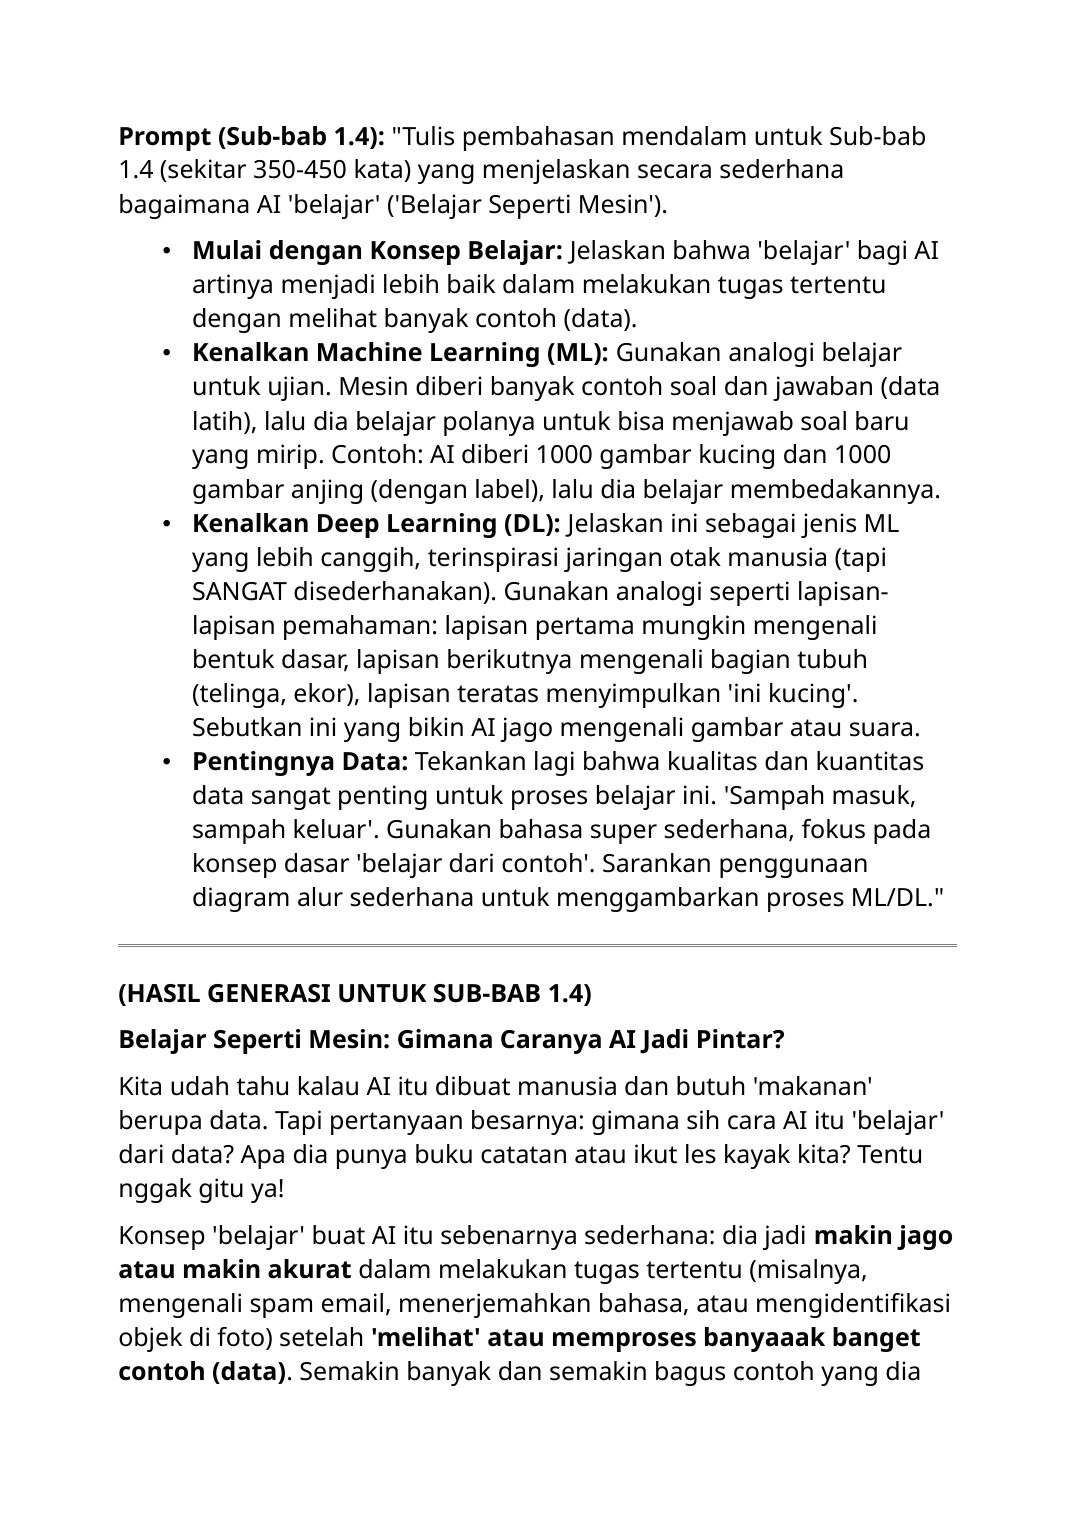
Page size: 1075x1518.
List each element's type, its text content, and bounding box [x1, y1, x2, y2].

text (HASIL GENERASI UNTUK SUB-BAB 1.4) [118, 975, 957, 1009]
list Kenalkan Machine Learning (ML): Gunakan analogi belajar untuk ujian. Mesin diberi banyak contoh soal dan jawaban (data latih), lalu dia belajar polanya untuk bisa menjawab soal baru yang mirip. Contoh: AI diberi 1000 gambar kucing dan 1000 gambar anjing (dengan label), lalu dia belajar membedakannya. [162, 335, 957, 505]
text Belajar Seperti Mesin: Gimana Caranya AI Jadi Pintar? [118, 1022, 957, 1056]
text Kita udah tahu kalau AI itu dibuat manusia dan butuh 'makanan' berupa data. Tapi pertanyaan besarnya: gimana sih cara AI itu 'belajar' dari data? Apa dia punya buku catatan atau ikut les kayak kita? Tentu nggak gitu ya! [118, 1068, 957, 1205]
text Prompt (Sub-bab 1.4): "Tulis pembahasan mendalam untuk Sub-bab 1.4 (sekitar 350-450 kata) yang menjelaskan secara sederhana bagaimana AI 'belajar' ('Belajar Seperti Mesin'). [118, 118, 957, 220]
list Kenalkan Deep Learning (DL): Jelaskan ini sebagai jenis ML yang lebih canggih, terinspirasi jaringan otak manusia (tapi SANGAT disederhanakan). Gunakan analogi seperti lapisan-lapisan pemahaman: lapisan pertama mungkin mengenali bentuk dasar, lapisan berikutnya mengenali bagian tubuh (telinga, ekor), lapisan teratas menyimpulkan 'ini kucing'. Sebutkan ini yang bikin AI jago mengenali gambar atau suara. [162, 505, 957, 744]
list Mulai dengan Konsep Belajar: Jelaskan bahwa 'belajar' bagi AI artinya menjadi lebih baik dalam melakukan tugas tertentu dengan melihat banyak contoh (data). [162, 233, 957, 335]
text Konsep 'belajar' buat AI itu sebenarnya sederhana: dia jadi makin jago atau makin akurat dalam melakukan tugas tertentu (misalnya, mengenali spam email, menerjemahkan bahasa, atau mengidentifikasi objek di foto) setelah 'melihat' atau memproses banyaaak banget contoh (data). Semakin banyak dan semakin bagus contoh yang dia [118, 1217, 957, 1388]
list Pentingnya Data: Tekankan lagi bahwa kualitas dan kuantitas data sangat penting untuk proses belajar ini. 'Sampah masuk, sampah keluar'. Gunakan bahasa super sederhana, fokus pada konsep dasar 'belajar dari contoh'. Sarankan penggunaan diagram alur sederhana untuk menggambarkan proses ML/DL." [162, 744, 957, 914]
